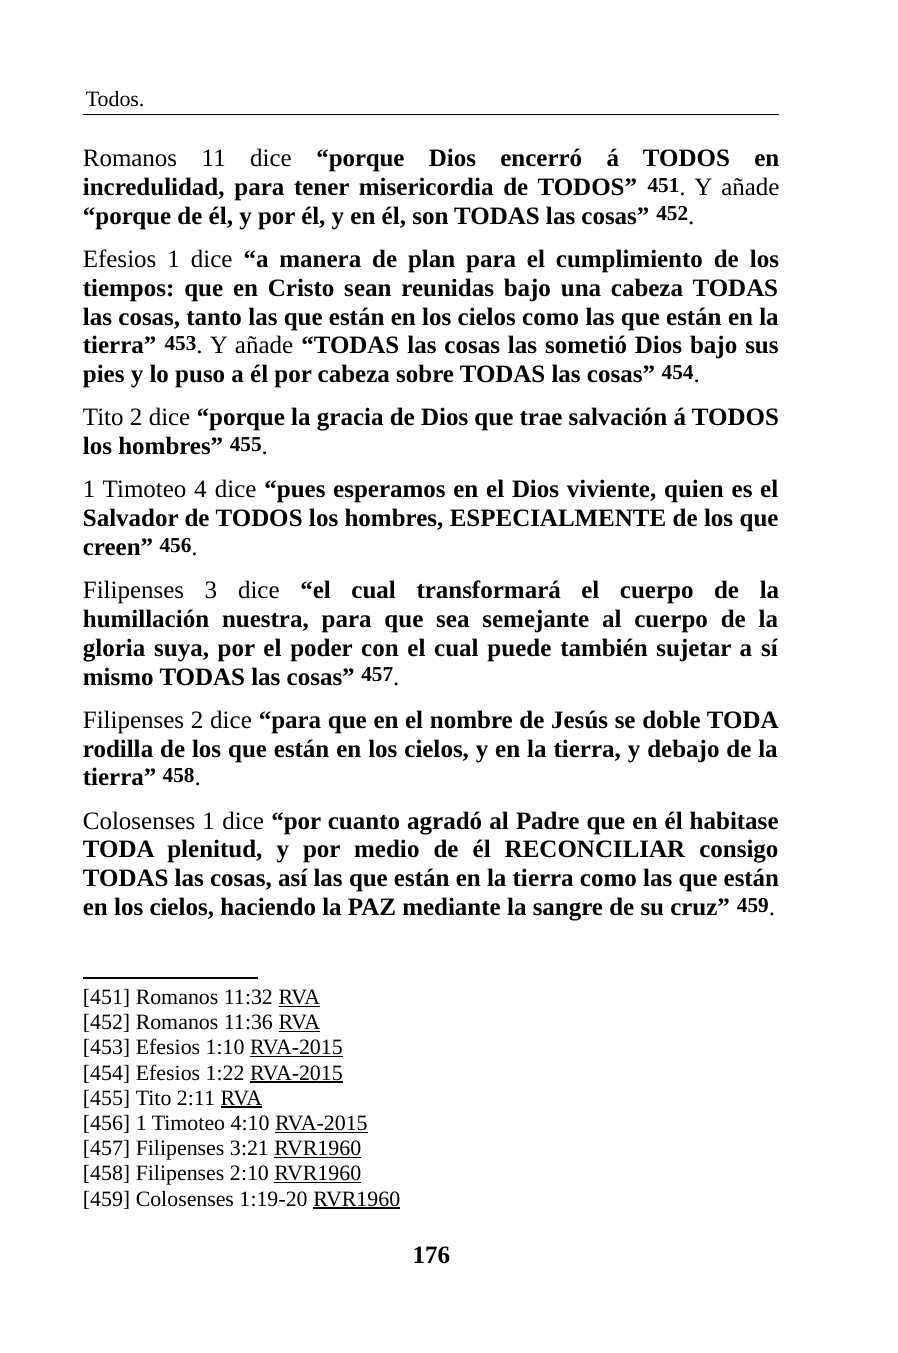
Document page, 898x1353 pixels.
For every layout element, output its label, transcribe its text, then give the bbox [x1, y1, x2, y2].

text Filipenses 3 dice “el cual transformará el cuerpo de la humillación nuestra, para que sea semejante al cuerpo de la gloria suya, por el poder con el cual puede también sujetar a sí mismo TODAS las cosas” . [83, 575, 779, 690]
text Colosenses 1:19-20 RVR1960 [83, 1186, 779, 1211]
text Efesios 1:22 RVA-2015 [83, 1059, 779, 1085]
text Tito 2 dice “porque la gracia de Dios que trae salvación á TODOS los hombres” . [83, 402, 779, 460]
text Filipenses 2:10 RVR1960 [83, 1160, 779, 1186]
text Tito 2:11 RVA [83, 1085, 779, 1110]
text Efesios 1 dice “a manera de plan para el cumplimiento de los tiempos: que en Cristo sean reunidas bajo una cabeza TODAS las cosas, tanto las que están en los cielos como las que están en la tierra” . Y añade “TODAS las cosas las sometió Dios bajo sus pies y lo puso a él por cabeza sobre TODAS las cosas” . [83, 244, 779, 388]
text Romanos 11:32 RVA [83, 984, 779, 1009]
text Filipenses 2 dice “para que en el nombre de Jesús se doble TODA rodilla de los que están en los cielos, y en la tierra, y debajo de la tierra” . [83, 705, 779, 791]
text Colosenses 1 dice “por cuanto agradó al Padre que en él habitase TODA plenitud, y por medio de él RECONCILIAR consigo TODAS las cosas, así las que están en la tierra como las que están en los cielos, haciendo la PAZ mediante la sangre de su cruz” . [83, 806, 779, 921]
text 1 Timoteo 4 dice “pues esperamos en el Dios viviente, quien es el Salvador de TODOS los hombres, ESPECIALMENTE de los que creen” . [83, 474, 779, 561]
text Efesios 1:10 RVA-2015 [83, 1034, 779, 1059]
text Romanos 11:36 RVA [83, 1009, 779, 1034]
text Romanos 11 dice “porque Dios encerró á TODOS en incredulidad, para tener misericordia de TODOS” . Y añade “porque de él, y por él, y en él, son TODAS las cosas” . [83, 143, 779, 229]
text 1 Timoteo 4:10 RVA-2015 [83, 1110, 779, 1135]
text Filipenses 3:21 RVR1960 [83, 1135, 779, 1160]
